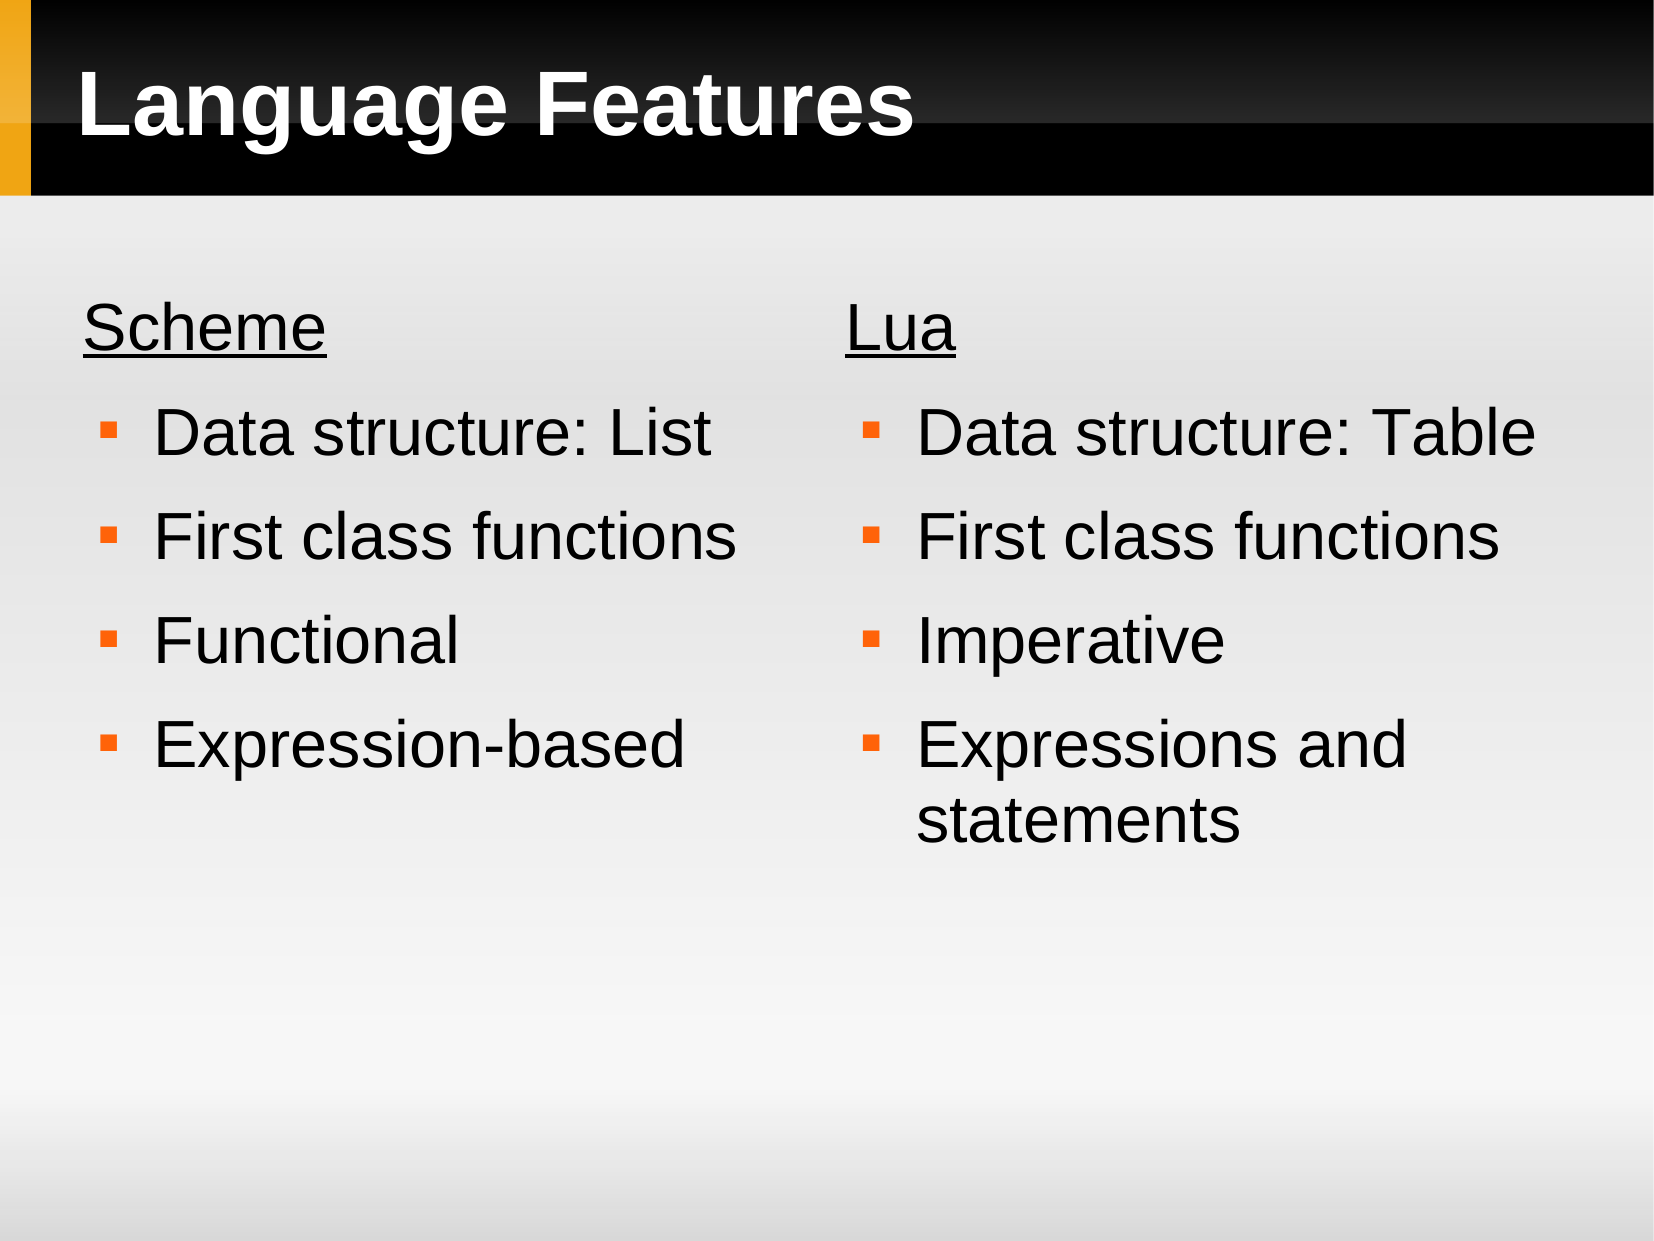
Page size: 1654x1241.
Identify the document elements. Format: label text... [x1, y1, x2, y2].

title Language Features [76, 0, 1565, 208]
picture [0, 0, 1654, 1241]
list Scheme Data structure: List First class functions Functional Expression-based [82, 290, 809, 1109]
list Lua Data structure: Table First class functions Imperative Expressions and statements [845, 290, 1572, 1094]
